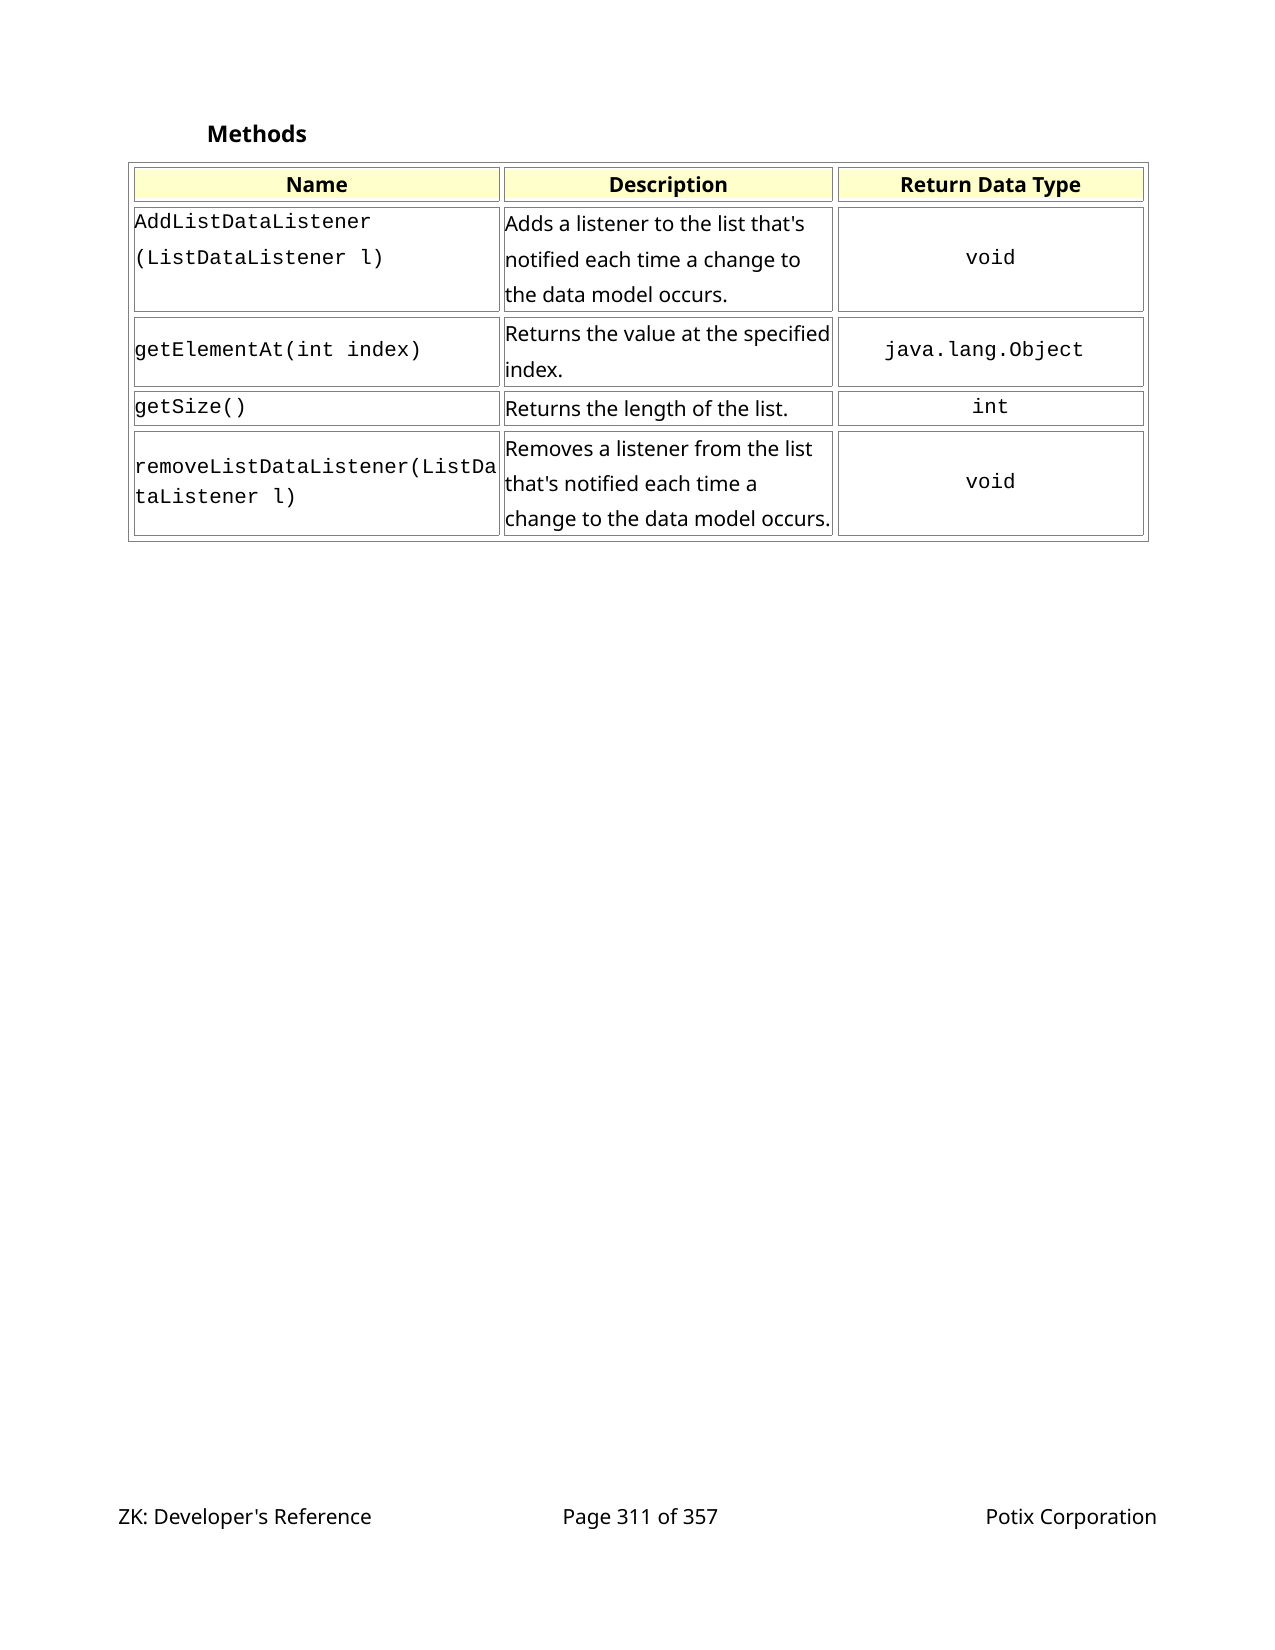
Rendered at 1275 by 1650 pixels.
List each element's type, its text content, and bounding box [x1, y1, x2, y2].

table_header Return Data Type [835, 163, 1146, 201]
table_cell Removes a listener from the list that's notified each time a change to the data model occurs. [502, 425, 835, 535]
table_cell getSize() [131, 386, 502, 425]
table_cell void [835, 201, 1146, 311]
table_cell removeListDataListener(ListDataListener l) [131, 425, 502, 535]
table_cell getElementAt(int index) [131, 311, 502, 386]
table_header Description [502, 163, 835, 201]
table_cell AddListDataListener (ListDataListener l) [131, 201, 502, 311]
table_cell Adds a listener to the list that's notified each time a change to the data model occurs. [502, 201, 835, 311]
table_cell Returns the length of the list. [502, 386, 835, 425]
table_cell java.lang.Object [835, 311, 1146, 386]
subtitle Methods [207, 118, 1157, 149]
table_cell void [835, 425, 1146, 535]
table_cell Returns the value at the specified index. [502, 311, 835, 386]
table_header Name [131, 163, 502, 201]
table_cell int [835, 386, 1146, 425]
